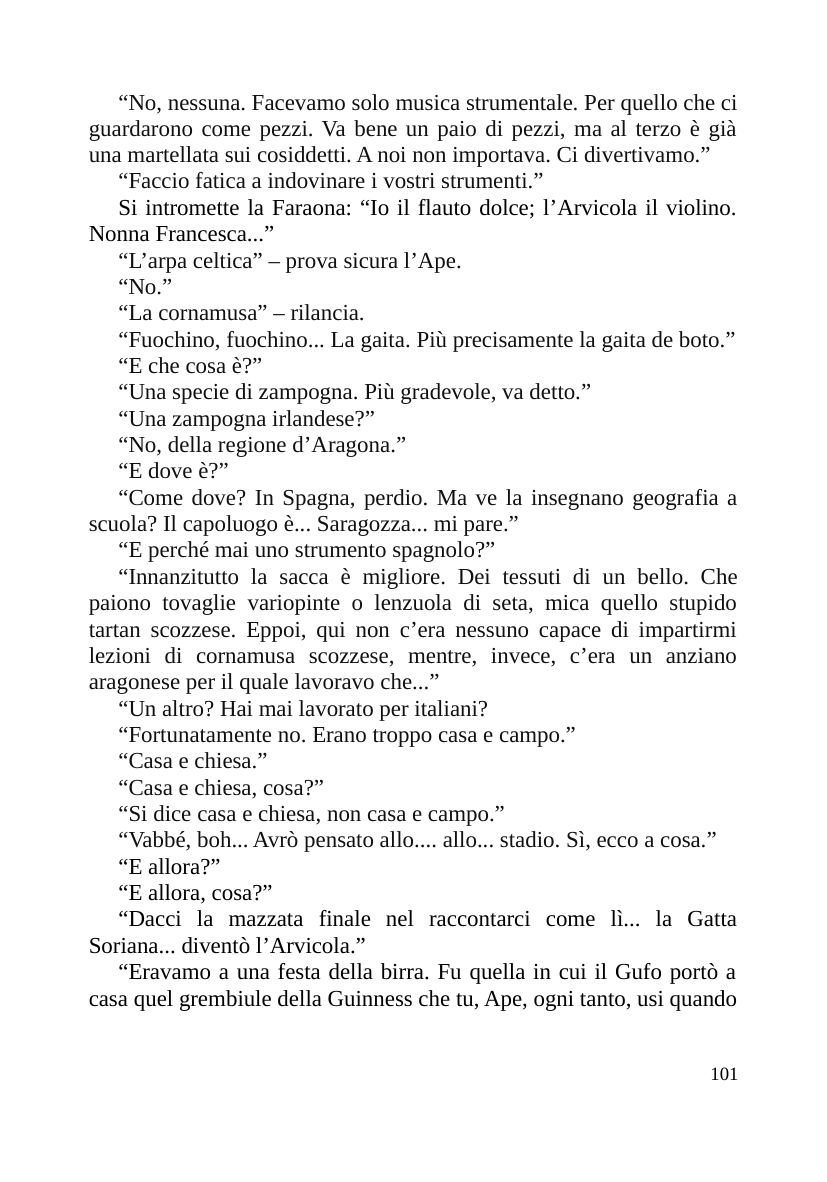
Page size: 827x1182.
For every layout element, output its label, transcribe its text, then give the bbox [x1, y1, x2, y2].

text “La cornamusa” ‒ rilancia. [88, 299, 738, 326]
text “Innanzitutto la sacca è migliore. Dei tessuti di un bello. Che paiono tovaglie variopinte o lenzuola di seta, mica quello stupido tartan scozzese. Eppoi, qui non c’era nessuno capace di impartirmi lezioni di cornamusa scozzese, mentre, invece, c’era un anziano aragonese per il quale lavoravo che...” [88, 563, 738, 695]
text “Eravamo a una festa della birra. Fu quella in cui il Gufo portò a casa quel grembiule della Guinness che tu, Ape, ogni tanto, usi quando [88, 958, 738, 1011]
text “E che cosa è?” [88, 352, 738, 378]
text Si intromette la Faraona: “Io il flauto dolce; l’Arvicola il violino. Nonna Francesca...” [88, 194, 738, 247]
text “L’arpa celtica” ‒ prova sicura l’Ape. [88, 247, 738, 273]
text “Un altro? Hai mai lavorato per italiani? [88, 695, 738, 721]
text “Faccio fatica a indovinare i vostri strumenti.” [88, 168, 738, 194]
text “Fuochino, fuochino... La gaita. Più precisamente la gaita de boto.” [88, 326, 738, 352]
text “Dacci la mazzata finale nel raccontarci come lì... la Gatta Soriana... diventò l’Arvicola.” [88, 906, 738, 958]
text “Come dove? In Spagna, perdio. Ma ve la insegnano geografia a scuola? Il capoluogo è... Saragozza... mi pare.” [88, 484, 738, 537]
text “Casa e chiesa, cosa?” [88, 774, 738, 800]
text “No, della regione d’Aragona.” [88, 431, 738, 457]
text “Una zampogna irlandese?” [88, 405, 738, 431]
text “Fortunatamente no. Erano troppo casa e campo.” [88, 721, 738, 747]
text “Vabbé, boh... Avrò pensato allo.... allo... stadio. Sì, ecco a cosa.” [88, 826, 738, 853]
text “E allora, cosa?” [88, 879, 738, 906]
text “No.” [88, 273, 738, 299]
text “Casa e chiesa.” [88, 747, 738, 774]
text “E allora?” [88, 853, 738, 879]
text “E dove è?” [88, 457, 738, 484]
text “Una specie di zampogna. Più gradevole, va detto.” [88, 378, 738, 405]
text “Si dice casa e chiesa, non casa e campo.” [88, 800, 738, 826]
text “E perché mai uno strumento spagnolo?” [88, 537, 738, 563]
text “No, nessuna. Facevamo solo musica strumentale. Per quello che ci guardarono come pezzi. Va bene un paio di pezzi, ma al terzo è già una martellata sui cosiddetti. A noi non importava. Ci divertivamo.” [88, 88, 738, 168]
